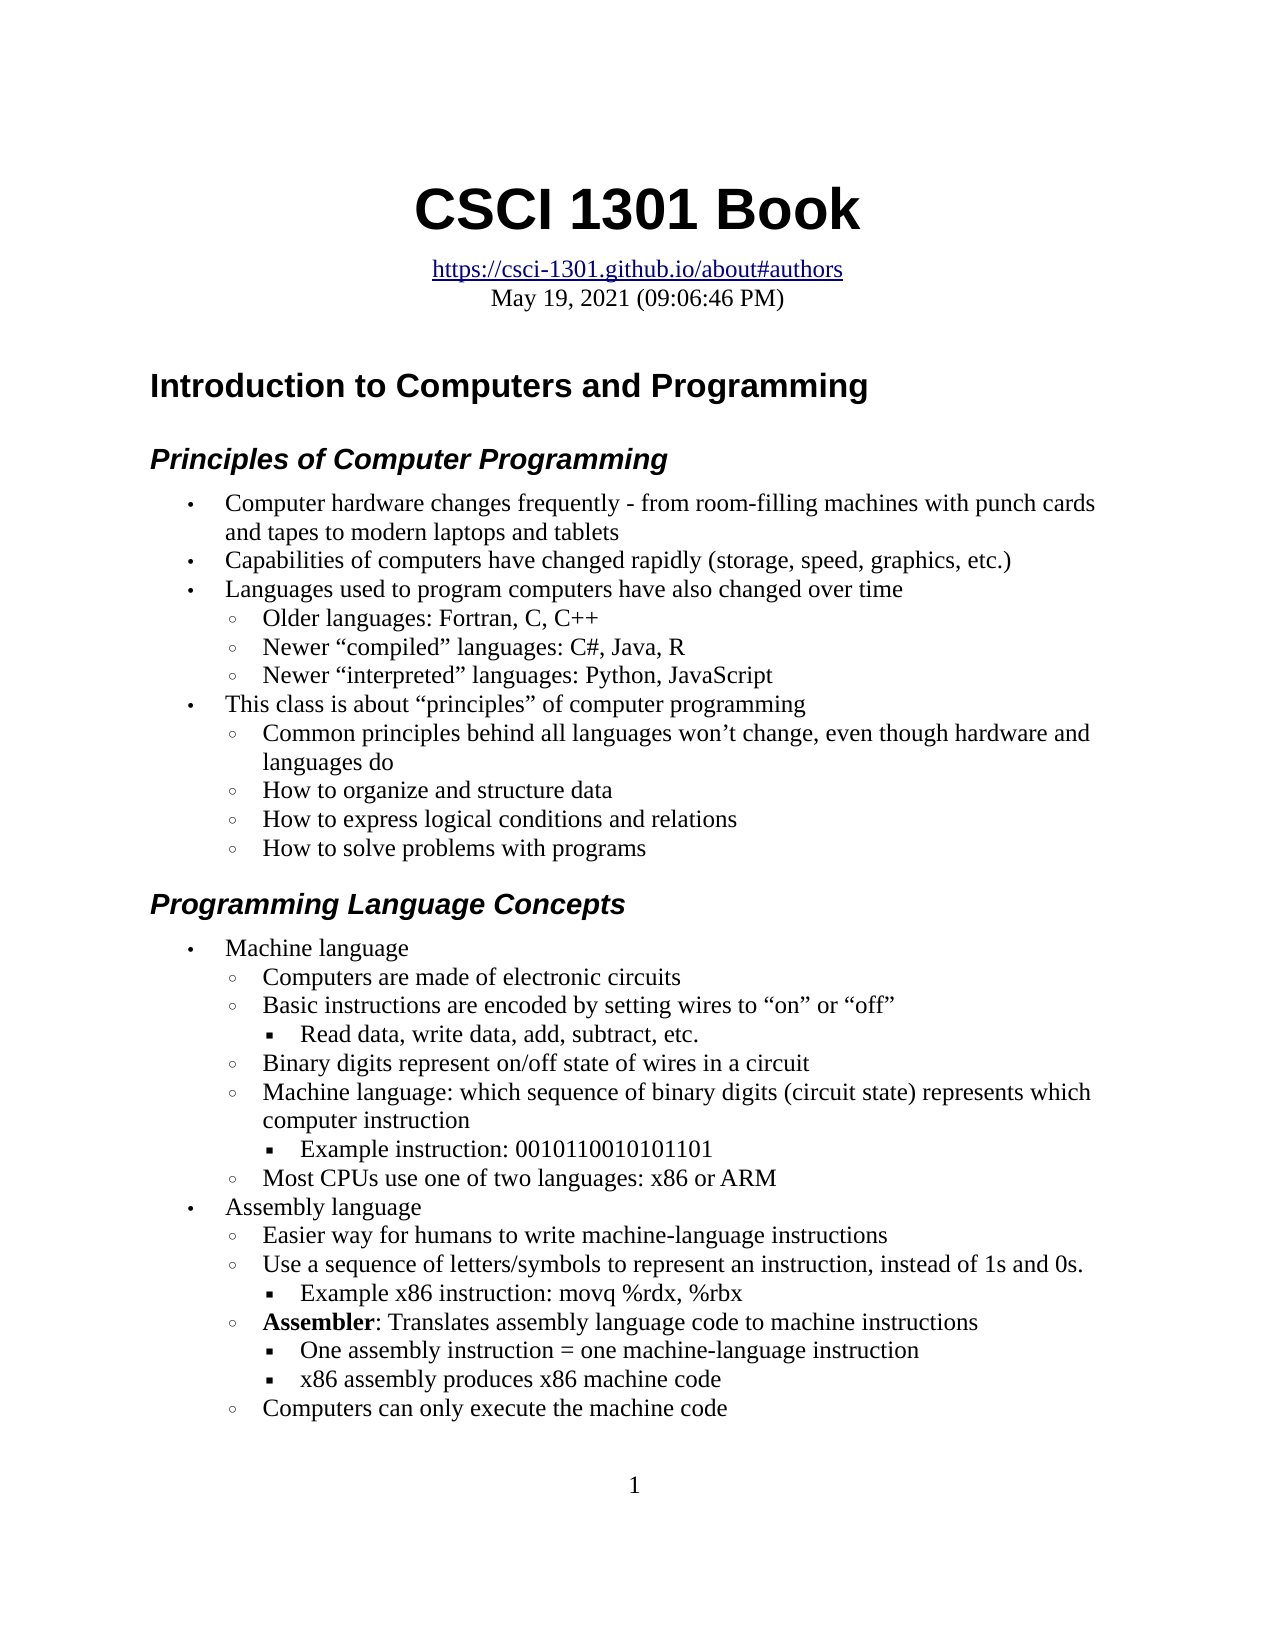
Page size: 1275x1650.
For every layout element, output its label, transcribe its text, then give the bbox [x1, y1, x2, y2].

subtitle Introduction to Computers and Programming [150, 366, 1125, 404]
list Use a sequence of letters/symbols to represent an instruction, instead of 1s and 0s. [225, 1249, 1125, 1278]
list Machine language [187, 933, 1125, 962]
title CSCI 1301 Book [150, 175, 1125, 242]
list Newer “compiled” languages: C#, Java, R [225, 632, 1125, 661]
list Computers are made of electronic circuits [225, 962, 1125, 990]
subtitle Principles of Computer Programming [150, 442, 1125, 476]
list Computers can only execute the machine code [225, 1393, 1125, 1422]
list Binary digits represent on/off state of wires in a circuit [225, 1048, 1125, 1077]
list Machine language: which sequence of binary digits (circuit state) represents which computer instruction [225, 1077, 1125, 1134]
list Most CPUs use one of two languages: x86 or ARM [225, 1163, 1125, 1192]
text https://csci-1301.github.io/about#authors [150, 254, 1125, 283]
list Older languages: Fortran, C, C++ [225, 603, 1125, 632]
list Easier way for humans to write machine-language instructions [225, 1220, 1125, 1249]
list Example x86 instruction: movq %rdx, %rbx [262, 1278, 1125, 1307]
text May 19, 2021 (09:06:46 PM) [150, 283, 1125, 312]
list Read data, write data, add, subtract, etc. [262, 1019, 1125, 1048]
list Example instruction: 0010110010101101 [262, 1134, 1125, 1163]
list How to solve problems with programs [225, 833, 1125, 862]
list One assembly instruction = one machine-language instruction [262, 1335, 1125, 1364]
list Assembler: Translates assembly language code to machine instructions [225, 1307, 1125, 1335]
list Computer hardware changes frequently - from room-filling machines with punch cards and tapes to modern laptops and tablets [187, 488, 1125, 546]
list How to organize and structure data [225, 776, 1125, 804]
list Common principles behind all languages won’t change, even though hardware and languages do [225, 718, 1125, 776]
list This class is about “principles” of computer programming [187, 689, 1125, 718]
list Newer “interpreted” languages: Python, JavaScript [225, 661, 1125, 689]
list Basic instructions are encoded by setting wires to “on” or “off” [225, 990, 1125, 1019]
list Languages used to program computers have also changed over time [187, 574, 1125, 603]
list Capabilities of computers have changed rapidly (storage, speed, graphics, etc.) [187, 546, 1125, 574]
list Assembly language [187, 1192, 1125, 1220]
list x86 assembly produces x86 machine code [262, 1364, 1125, 1393]
subtitle Programming Language Concepts [150, 887, 1125, 920]
list How to express logical conditions and relations [225, 804, 1125, 833]
